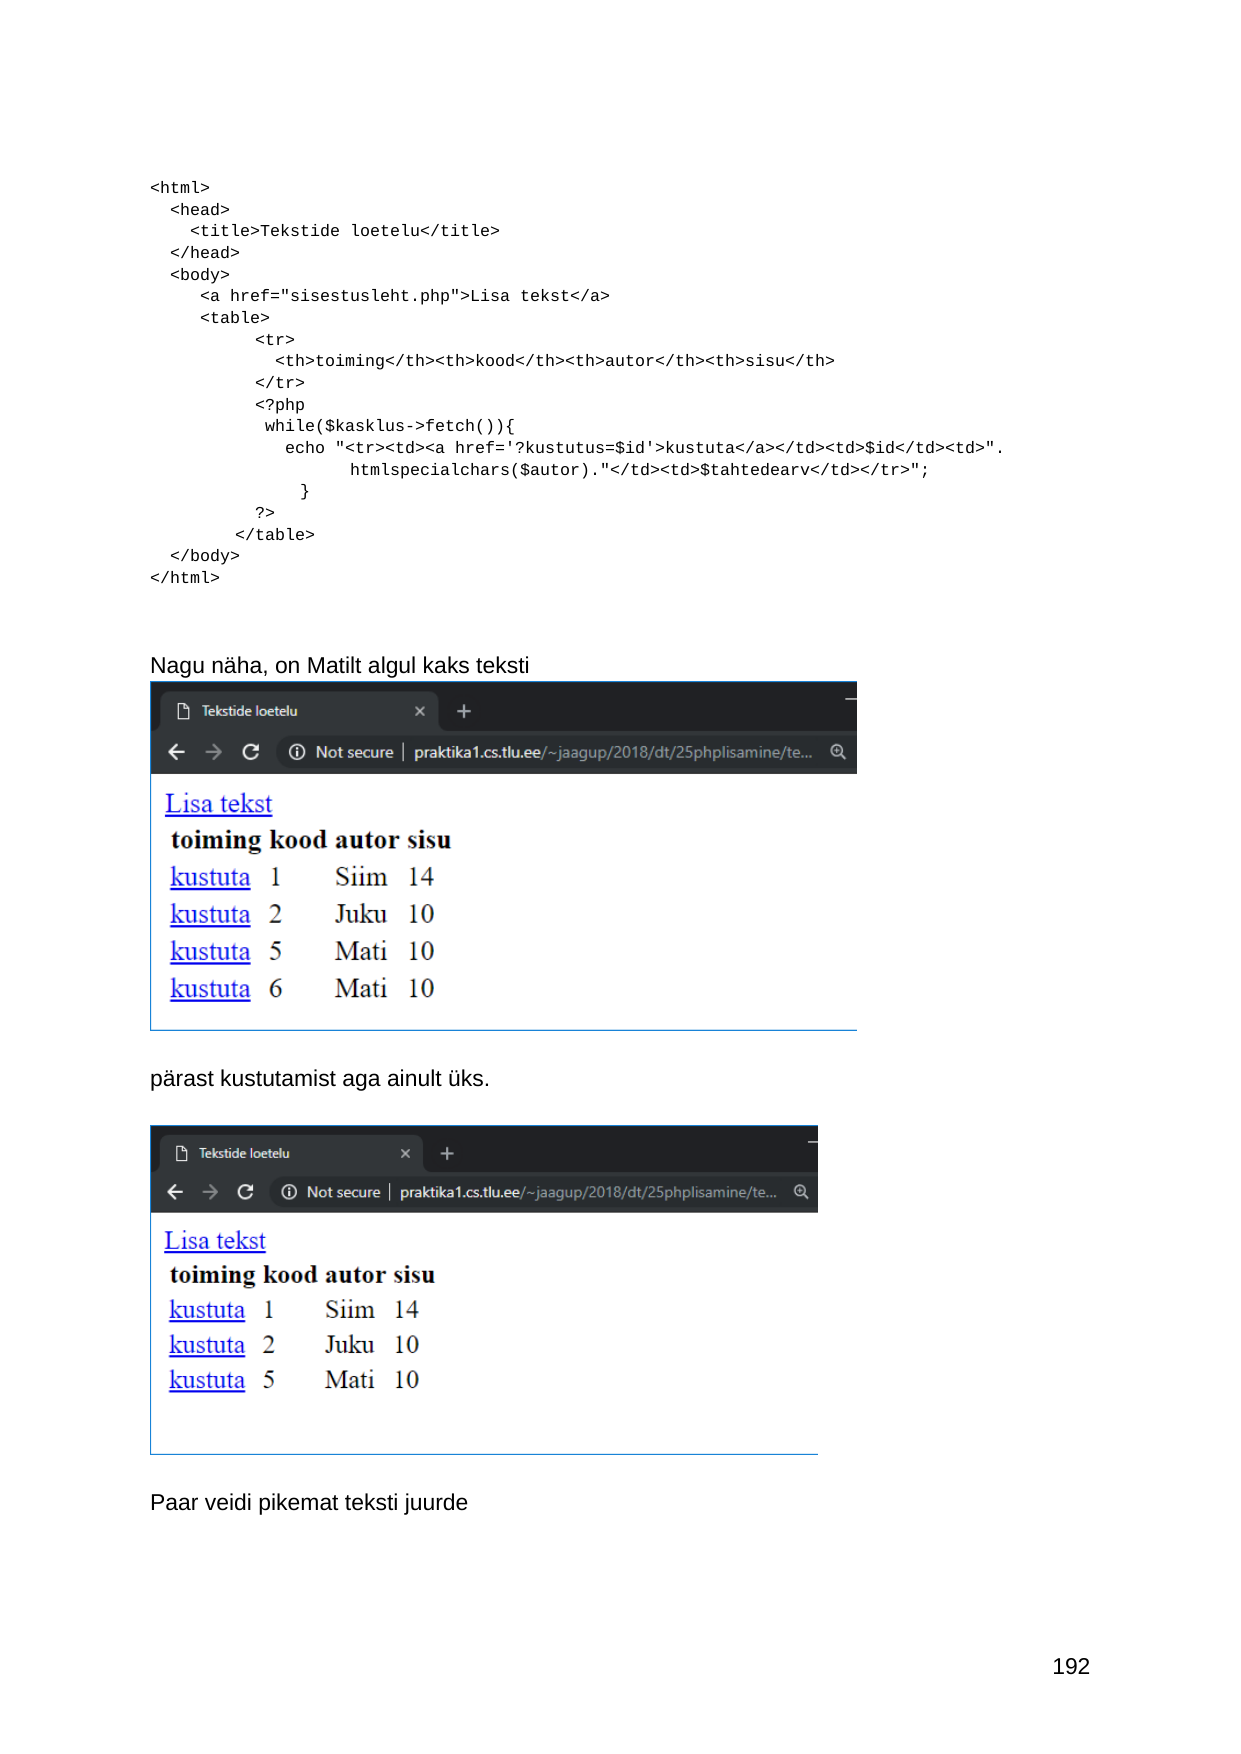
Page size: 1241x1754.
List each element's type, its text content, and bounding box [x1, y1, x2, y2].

text ?> [150, 504, 1090, 523]
text <th>toiming</th><th>kood</th><th>autor</th><th>sisu</th> [150, 353, 1090, 372]
text </table> [150, 526, 1090, 545]
text <a href="sisestusleht.php">Lisa tekst</a> [150, 288, 1090, 307]
text <title>Tekstide loetelu</title> [150, 223, 1090, 242]
text pärast kustutamist aga ainult üks. [150, 1065, 1090, 1091]
text </head> [150, 244, 1090, 263]
text <table> [150, 309, 1090, 328]
text <body> [150, 266, 1090, 285]
text </html> [150, 569, 1090, 588]
text htmlspecialchars($autor)."</td><td>$tahtedearv</td></tr>"; [150, 461, 1090, 480]
text <html> [150, 179, 1090, 198]
text Nagu näha, on Matilt algul kaks teksti [150, 652, 1090, 678]
text while($kasklus->fetch()){ [150, 418, 1090, 437]
text </tr> [150, 374, 1090, 393]
text Paar veidi pikemat teksti juurde [150, 1489, 1090, 1515]
text } [150, 483, 1090, 502]
picture [150, 681, 857, 1031]
picture [150, 1125, 818, 1455]
text <head> [150, 201, 1090, 220]
text echo "<tr><td><a href='?kustutus=$id'>kustuta</a></td><td>$id</td><td>". [150, 439, 1090, 458]
text <tr> [150, 331, 1090, 350]
text </body> [150, 548, 1090, 567]
text <?php [150, 396, 1090, 415]
